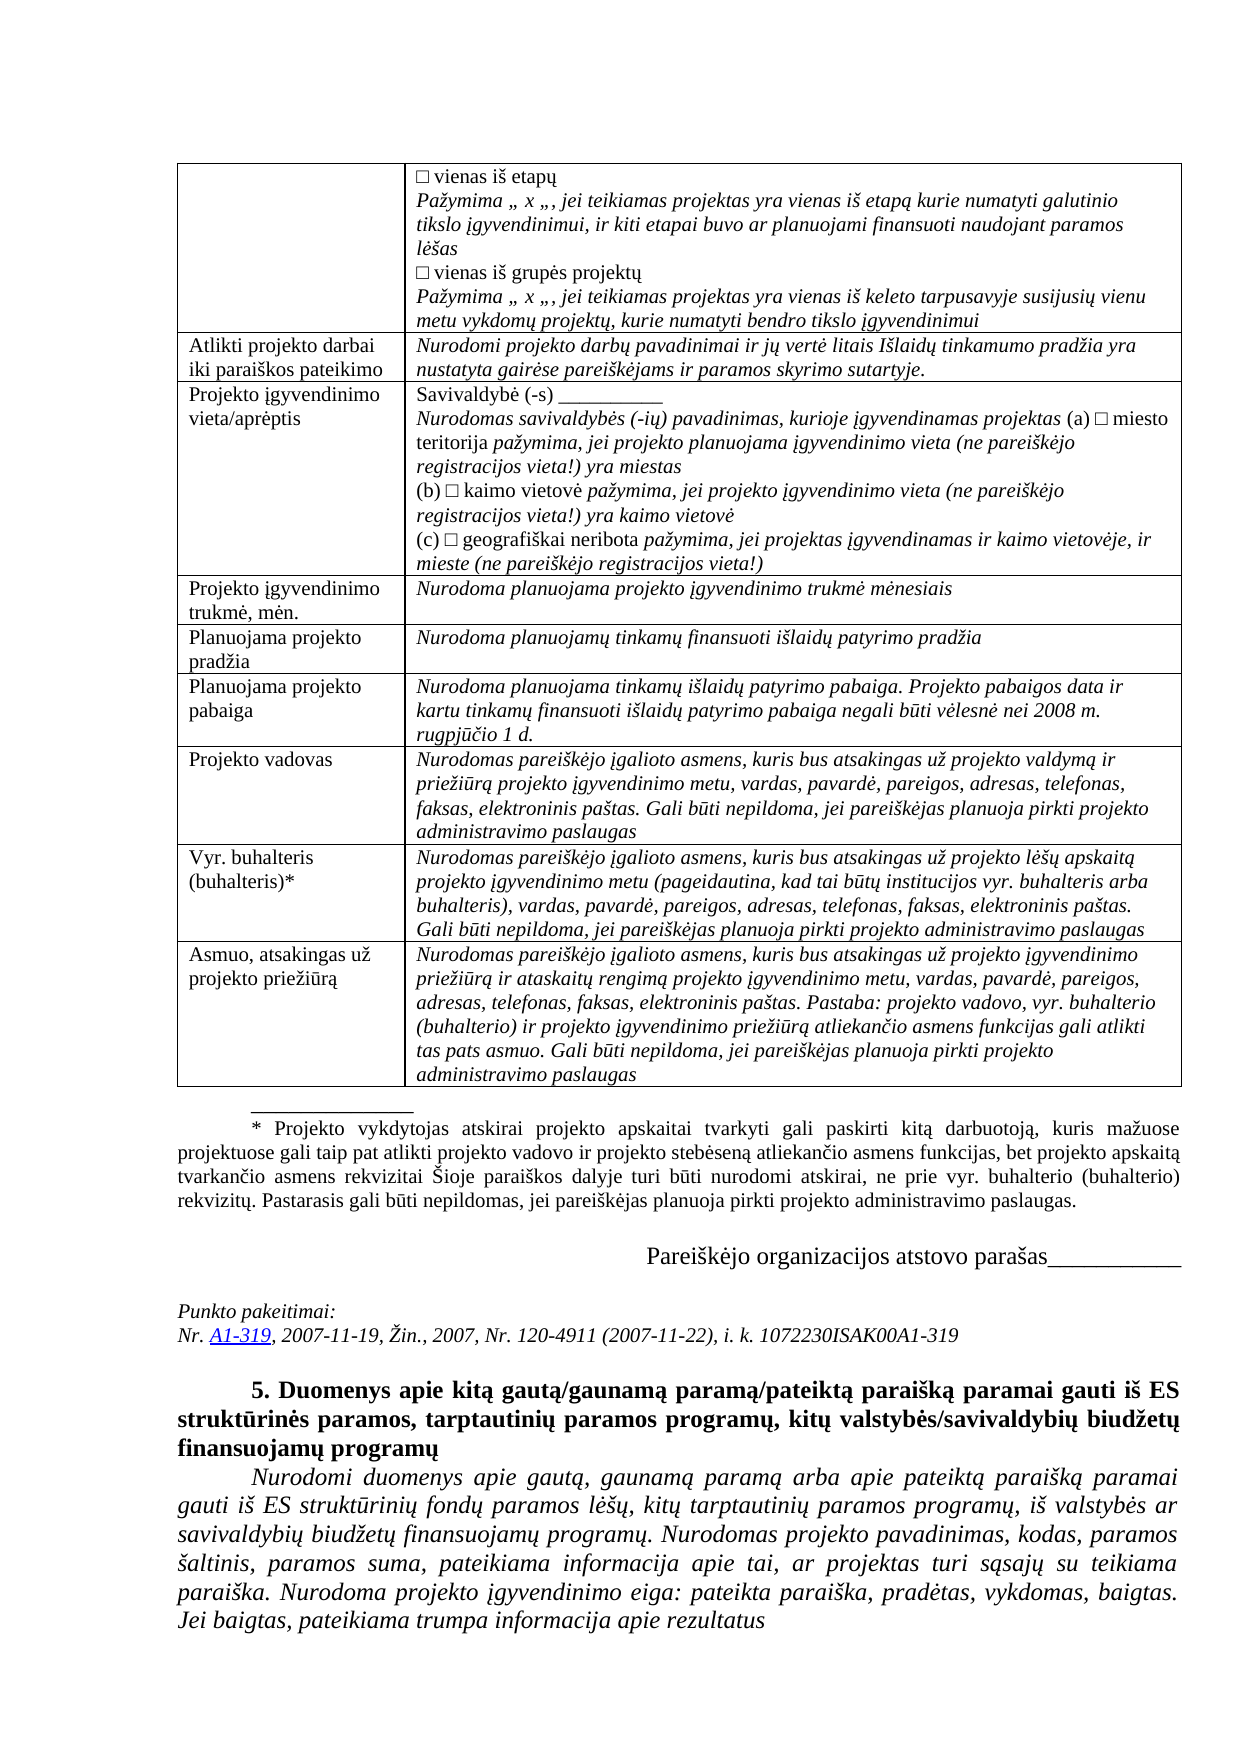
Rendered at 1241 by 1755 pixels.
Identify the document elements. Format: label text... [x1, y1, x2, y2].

table_cell Asmuo, atsakingas už projekto priežiūrą [178, 942, 404, 1086]
table_cell [178, 164, 404, 332]
table_cell Nurodomas pareiškėjo įgalioto asmens, kuris bus atsakingas už projekto įgyvendinimo priežiūrą ir ataskaitų rengimą projekto įgyvendinimo metu, vardas, pavardė, pareigos, adresas, telefonas, faksas, elektroninis paštas. Pastaba: projekto vadovo, vyr. buhalterio (buhalterio) ir projekto įgyvendinimo priežiūrą atliekančio asmens funkcijas gali atlikti tas pats asmuo. Gali būti nepildoma, jei pareiškėjas planuoja pirkti projekto administravimo paslaugas [406, 942, 1181, 1086]
text * Projekto vykdytojas atskirai projekto apskaitai tvarkyti gali paskirti kitą darbuotoją, kuris mažuose projektuose gali taip pat atlikti projekto vadovo ir projekto stebėseną atliekančio asmens funkcijas, bet projekto apskaitą tvarkančio asmens rekvizitai Šioje paraiškos dalyje turi būti nurodomi atskirai, ne prie vyr. buhalterio (buhalterio) rekvizitų. Pastarasis gali būti nepildomas, jei pareiškėjas planuoja pirkti projekto administravimo paslaugas. [177, 1116, 1181, 1212]
table_cell Nurodoma planuojama projekto įgyvendinimo trukmė mėnesiais [406, 576, 1181, 624]
text Punkto pakeitimai: [177, 1298, 1181, 1323]
table_cell Projekto vadovas [178, 747, 404, 843]
text Nr. A1-319, 2007-11-19, Žin., 2007, Nr. 120-4911 (2007-11-22), i. k. 1072230ISAK00A1-319 [177, 1323, 1181, 1347]
table_cell Savivaldybė (-s) __________ Nurodomas savivaldybės (-ių) pavadinimas, kurioje įgyvendinamas projektas (a) □ miesto teritorija pažymima, jei projekto planuojama įgyvendinimo vieta (ne pareiškėjo registracijos vieta!) yra miestas (b) □ kaimo vietovė pažymima, jei projekto įgyvendinimo vieta (ne pareiškėjo registracijos vieta!) yra kaimo vietovė (c) □ geografiškai neribota pažymima, jei projektas įgyvendinamas ir kaimo vietovėje, ir mieste (ne pareiškėjo registracijos vieta!) [406, 382, 1181, 575]
table_cell Planuojama projekto pabaiga [178, 674, 404, 746]
table_cell Projekto įgyvendinimo trukmė, mėn. [178, 576, 404, 624]
table_cell Projekto įgyvendinimo vieta/aprėptis [178, 382, 404, 575]
table_cell Nurodoma planuojamų tinkamų finansuoti išlaidų patyrimo pradžia [406, 625, 1181, 673]
table_cell Nurodomas pareiškėjo įgalioto asmens, kuris bus atsakingas už projekto lėšų apskaitą projekto įgyvendinimo metu (pageidautina, kad tai būtų institucijos vyr. buhalteris arba buhalteris), vardas, pavardė, pareigos, adresas, telefonas, faksas, elektroninis paštas. Gali būti nepildoma, jei pareiškėjas planuoja pirkti projekto administravimo paslaugas [406, 845, 1181, 941]
text Pareiškėjo organizacijos atstovo parašas [177, 1241, 1181, 1270]
table_cell Nurodomas pareiškėjo įgalioto asmens, kuris bus atsakingas už projekto valdymą ir priežiūrą projekto įgyvendinimo metu, vardas, pavardė, pareigos, adresas, telefonas, faksas, elektroninis paštas. Gali būti nepildoma, jei pareiškėjas planuoja pirkti projekto administravimo paslaugas [406, 747, 1181, 843]
text 5. Duomenys apie kitą gautą/gaunamą paramą/pateiktą paraišką paramai gauti iš ES struktūrinės paramos, tarptautinių paramos programų, kitų valstybės/savivaldybių biudžetų finansuojamų programų [177, 1375, 1181, 1462]
table_cell Nurodoma planuojama tinkamų išlaidų patyrimo pabaiga. Projekto pabaigos data ir kartu tinkamų finansuoti išlaidų patyrimo pabaiga negali būti vėlesnė nei 2008 m. rugpjūčio 1 d. [406, 674, 1181, 746]
text Nurodomi duomenys apie gautą, gaunamą paramą arba apie pateiktą paraišką paramai gauti iš ES struktūrinių fondų paramos lėšų, kitų tarptautinių paramos programų, iš valstybės ar savivaldybių biudžetų finansuojamų programų. Nurodomas projekto pavadinimas, kodas, paramos šaltinis, paramos suma, pateikiama informacija apie tai, ar projektas turi sąsajų su teikiama paraiška. Nurodoma projekto įgyvendinimo eiga: pateikta paraiška, pradėtas, vykdomas, baigtas. Jei baigtas, pateikiama trumpa informacija apie rezultatus [177, 1462, 1181, 1634]
table_cell Vyr. buhalteris (buhalteris)* [178, 845, 404, 941]
table_cell □ vienas iš etapų Pažymima „ x „, jei teikiamas projektas yra vienas iš etapą kurie numatyti galutinio tikslo įgyvendinimui, ir kiti etapai buvo ar planuojami finansuoti naudojant paramos lėšas □ vienas iš grupės projektų Pažymima „ x „, jei teikiamas projektas yra vienas iš keleto tarpusavyje susijusių vienu metu vykdomų projektų, kurie numatyti bendro tikslo įgyvendinimui [406, 164, 1181, 332]
table_cell Nurodomi projekto darbų pavadinimai ir jų vertė litais Išlaidų tinkamumo pradžia yra nustatyta gairėse pareiškėjams ir paramos skyrimo sutartyje. [406, 333, 1181, 381]
table_cell Atlikti projekto darbai iki paraiškos pateikimo [178, 333, 404, 381]
table_cell Planuojama projekto pradžia [178, 625, 404, 673]
